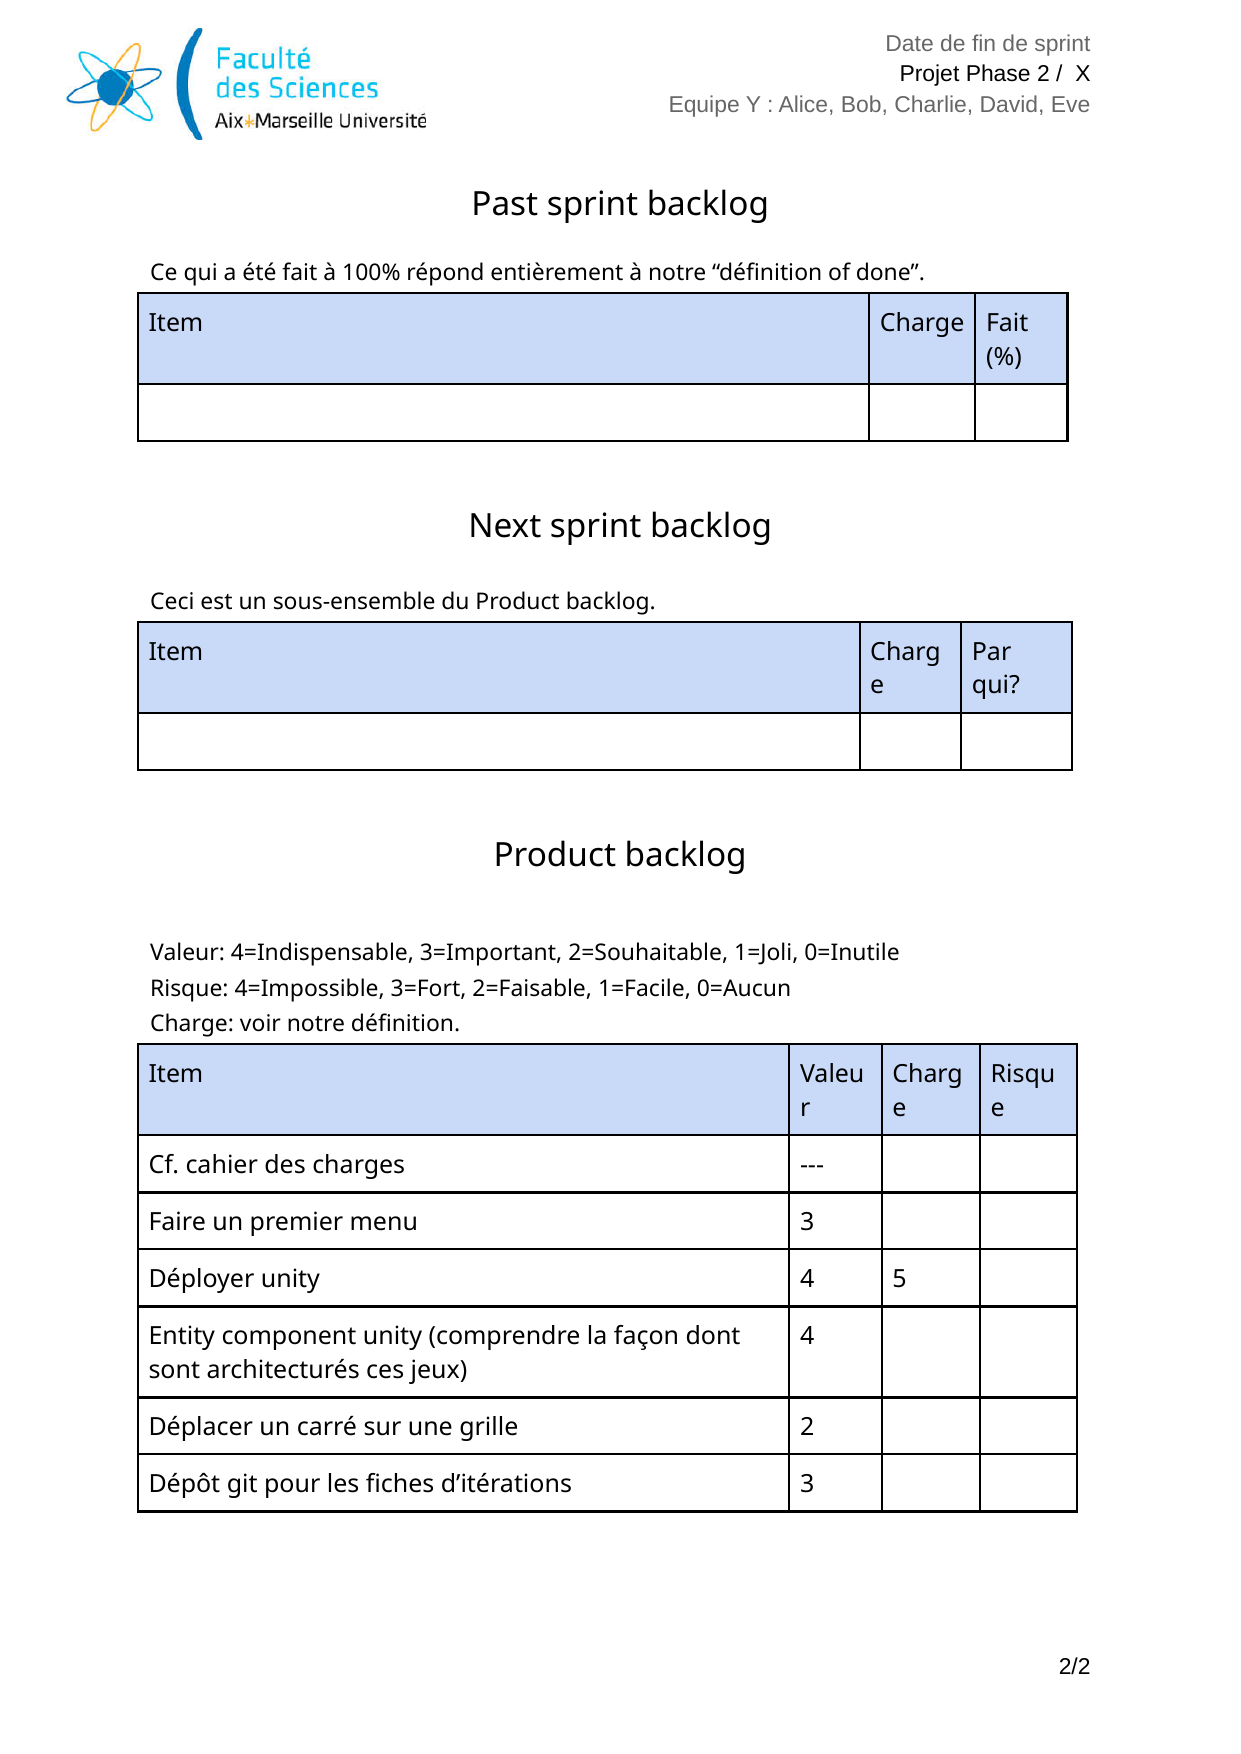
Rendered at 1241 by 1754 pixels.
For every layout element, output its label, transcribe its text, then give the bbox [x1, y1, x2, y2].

table_cell [976, 385, 1066, 440]
table_cell Déployer unity [139, 1250, 788, 1305]
table_cell 3 [790, 1194, 881, 1248]
table_header Item [139, 623, 859, 712]
table_cell [981, 1136, 1076, 1191]
table_cell Déplacer un carré sur une grille [139, 1399, 788, 1453]
table_header Fait (%) [976, 294, 1066, 383]
table_header Par qui? [962, 623, 1071, 712]
table_cell [139, 714, 859, 769]
table_header Item [139, 1045, 788, 1134]
table_cell 2 [790, 1399, 881, 1453]
table_cell 3 [790, 1455, 881, 1510]
table_header Charge [883, 1045, 979, 1134]
table_cell [861, 714, 960, 769]
table_cell 4 [790, 1308, 881, 1396]
table_cell Cf. cahier des charges [139, 1136, 788, 1191]
picture [65, 28, 426, 140]
table_cell Entity component unity (comprendre la façon dont sont architecturés ces jeux) [139, 1308, 788, 1396]
text Charge: voir notre définition. [150, 1007, 1090, 1039]
table_header Charge [870, 294, 974, 383]
table_cell 5 [883, 1250, 979, 1305]
text Risque: 4=Impossible, 3=Fort, 2=Faisable, 1=Facile, 0=Aucun [150, 971, 1090, 1003]
table_header Charge [861, 623, 960, 712]
text Next sprint backlog [150, 502, 1090, 548]
table_cell [870, 385, 974, 440]
table_header Item [139, 294, 868, 383]
table_cell 4 [790, 1250, 881, 1305]
table_cell [883, 1308, 979, 1396]
table_cell Faire un premier menu [139, 1194, 788, 1248]
table_cell [883, 1194, 979, 1248]
table_header Risque [981, 1045, 1076, 1134]
table_cell [962, 714, 1071, 769]
table_cell [883, 1399, 979, 1453]
table_cell [883, 1455, 979, 1510]
table_cell [981, 1399, 1076, 1453]
table_header Valeur [790, 1045, 881, 1134]
text Ceci est un sous-ensemble du Product backlog. [150, 585, 1090, 616]
text Valeur: 4=Indispensable, 3=Important, 2=Souhaitable, 1=Joli, 0=Inutile [150, 936, 1090, 967]
table_cell --- [790, 1136, 881, 1191]
table_cell [981, 1250, 1076, 1305]
text Product backlog [150, 831, 1090, 877]
table_cell [883, 1136, 979, 1191]
table_cell [981, 1194, 1076, 1248]
table_cell [981, 1455, 1076, 1510]
table_cell [981, 1308, 1076, 1396]
table_cell [139, 385, 868, 440]
text Ce qui a été fait à 100% répond entièrement à notre “définition of done”. [150, 256, 1090, 287]
table_cell Dépôt git pour les fiches d’itérations [139, 1455, 788, 1510]
text Past sprint backlog [150, 180, 1090, 226]
